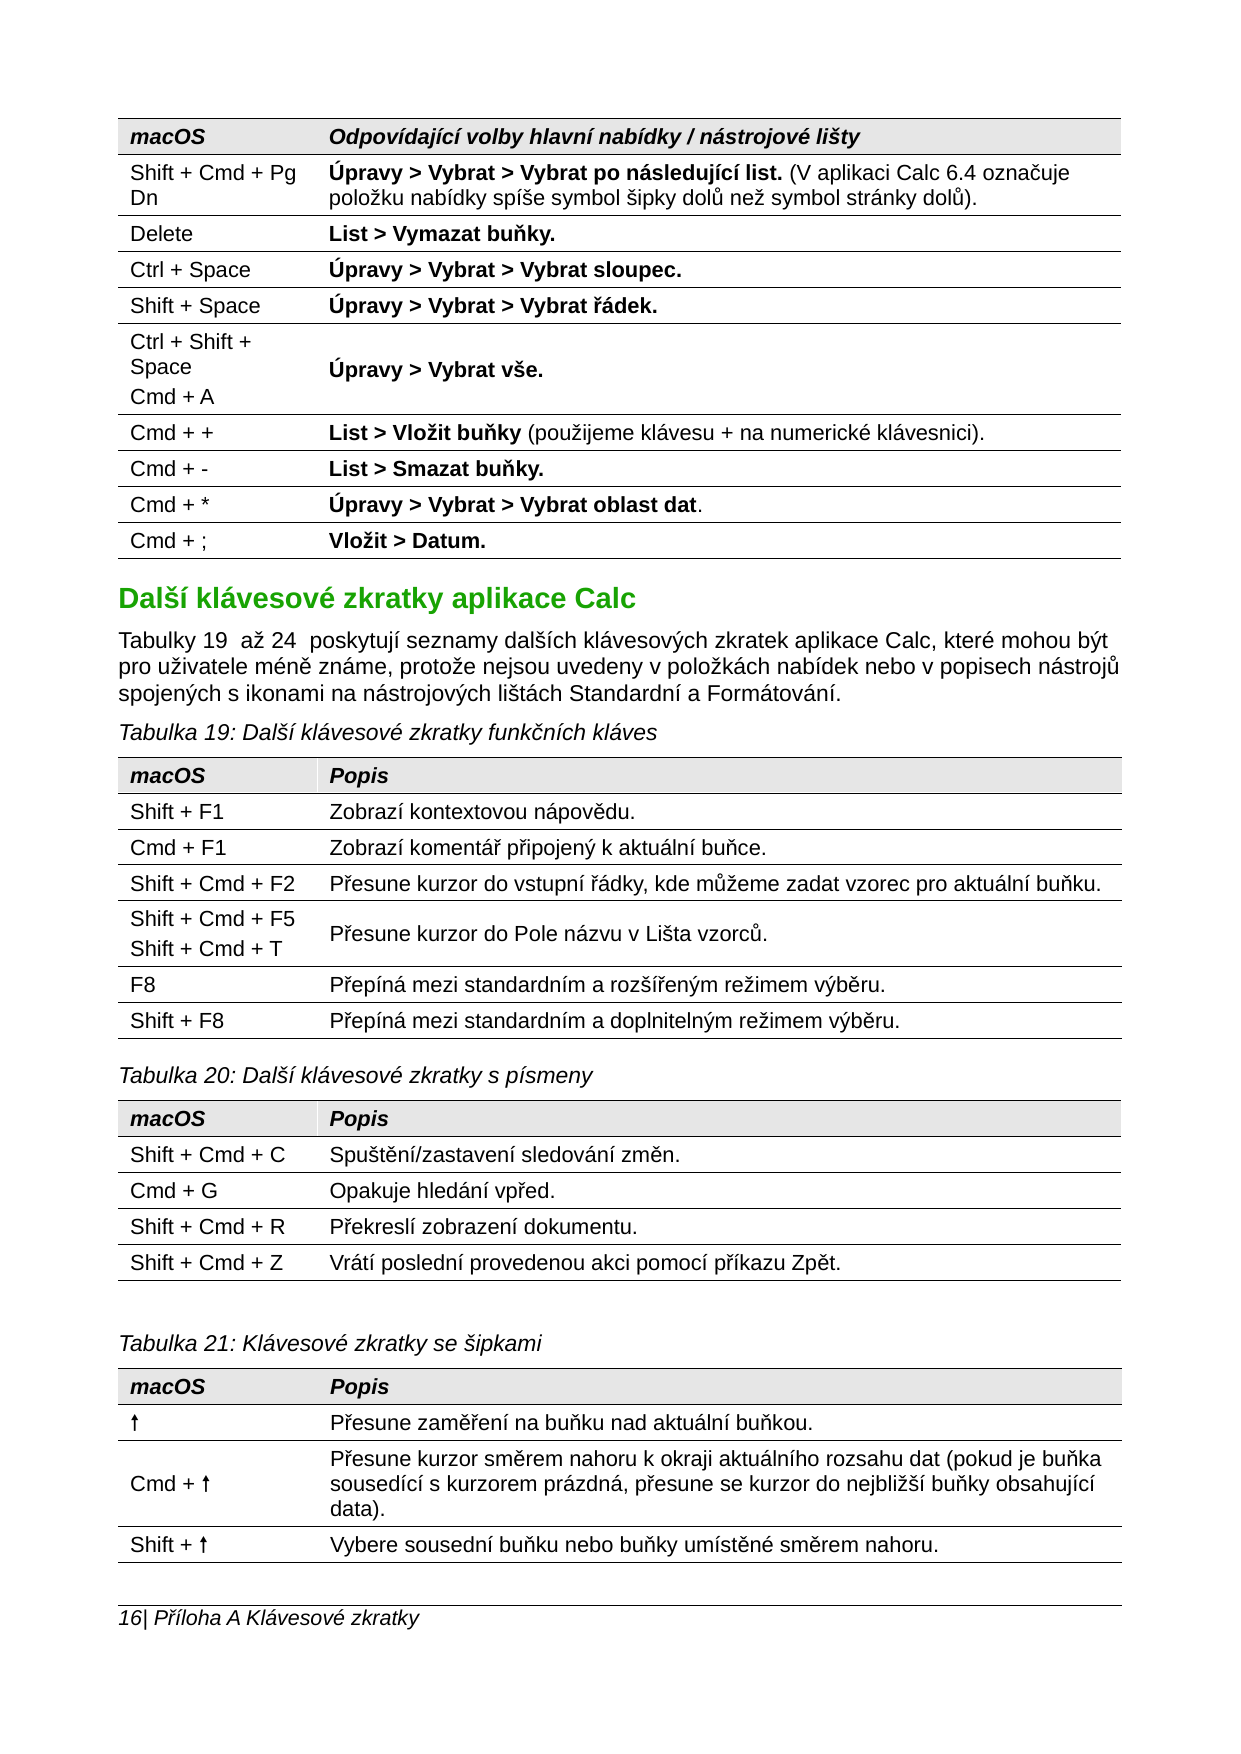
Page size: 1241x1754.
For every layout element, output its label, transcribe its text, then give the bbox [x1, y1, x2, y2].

table_cell Cmd + * [118, 487, 317, 522]
table_cell Přepíná mezi standardním a rozšířeným režimem výběru. [318, 967, 1122, 1002]
table_cell Delete [118, 216, 317, 251]
table_cell Cmd + - [118, 451, 317, 486]
table_cell Cmd + 🠕 [118, 1441, 318, 1526]
table_cell List > Vložit buňky (použijeme klávesu + na numerické klávesnici). [317, 415, 1121, 450]
table_cell Cmd + ; [118, 523, 317, 558]
subtitle Další klávesové zkratky aplikace Calc [118, 582, 1122, 615]
table_cell Shift + Cmd + R [118, 1209, 317, 1244]
table_cell Vybere sousední buňku nebo buňky umístěné směrem nahoru. [318, 1527, 1122, 1562]
table_header macOS [118, 1369, 318, 1404]
table_header Popis [318, 1369, 1122, 1404]
table_cell Přesune kurzor do vstupní řádky, kde můžeme zadat vzorec pro aktuální buňku. [318, 865, 1122, 900]
table_cell Cmd + + [118, 415, 317, 450]
table_cell Přesune zaměření na buňku nad aktuální buňkou. [318, 1405, 1122, 1440]
table_cell Zobrazí kontextovou nápovědu. [318, 794, 1122, 828]
table_cell List > Vymazat buňky. [317, 216, 1121, 251]
table_cell Překreslí zobrazení dokumentu. [318, 1209, 1121, 1244]
table_cell Zobrazí komentář připojený k aktuální buňce. [318, 830, 1122, 864]
table_cell Úpravy > Vybrat > Vybrat sloupec. [317, 252, 1121, 287]
table_cell Úpravy > Vybrat vše. [317, 324, 1121, 414]
table_cell Přepíná mezi standardním a doplnitelným režimem výběru. [318, 1003, 1122, 1038]
table_cell Cmd + G [118, 1173, 317, 1208]
table_cell Ctrl + Space [118, 252, 317, 287]
text Tabulka 21: Klávesové zkratky se šipkami [118, 1330, 1122, 1356]
table_cell 🠕 [118, 1405, 318, 1440]
table_header macOS [118, 1101, 317, 1136]
table_cell Vrátí poslední provedenou akci pomocí příkazu Zpět. [318, 1245, 1121, 1279]
table_cell Shift + 🠕 [118, 1527, 318, 1562]
table_header macOS [118, 119, 317, 154]
text Tabulky 19 až 24 poskytují seznamy dalších klávesových zkratek aplikace Calc, které mohou být pro uživatele méně známe, protože nejsou uvedeny v položkách nabídek nebo v popisech nástrojů spojených s ikonami na nástrojových lištách Standardní a Formátování. [118, 627, 1122, 706]
table_cell Shift + F8 [118, 1003, 317, 1038]
table_cell Ctrl + Shift + Space Cmd + A [118, 324, 317, 414]
table_cell F8 [118, 967, 317, 1002]
table_cell Shift + Cmd + C [118, 1137, 317, 1172]
table_cell Shift + Space [118, 288, 317, 323]
table_cell Úpravy > Vybrat > Vybrat po následující list. (V aplikaci Calc 6.4 označuje položku nabídky spíše symbol šipky dolů než symbol stránky dolů). [317, 155, 1121, 215]
text Tabulka 19: Další klávesové zkratky funkčních kláves [118, 718, 1122, 745]
table_cell List > Smazat buňky. [317, 451, 1121, 486]
table_cell Vložit > Datum. [317, 523, 1121, 558]
table_cell Přesune kurzor do Pole názvu v Lišta vzorců. [318, 901, 1122, 966]
table_header Popis [318, 1101, 1121, 1136]
table_cell Shift + Cmd + F5 Shift + Cmd + T [118, 901, 317, 966]
table_header Popis [318, 758, 1122, 792]
table_header macOS [118, 758, 317, 792]
text Tabulka 20: Další klávesové zkratky s písmeny [118, 1062, 1122, 1088]
table_cell Spuštění/zastavení sledování změn. [318, 1137, 1121, 1172]
table_header Odpovídající volby hlavní nabídky / nástrojové lišty [317, 119, 1121, 154]
table_cell Opakuje hledání vpřed. [318, 1173, 1121, 1208]
table_cell Úpravy > Vybrat > Vybrat oblast dat. [317, 487, 1121, 522]
table_cell Přesune kurzor směrem nahoru k okraji aktuálního rozsahu dat (pokud je buňka sousedící s kurzorem prázdná, přesune se kurzor do nejbližší buňky obsahující data). [318, 1441, 1122, 1526]
table_cell Shift + F1 [118, 794, 317, 828]
table_cell Cmd + F1 [118, 830, 317, 864]
table_cell Shift + Cmd + Pg Dn [118, 155, 317, 215]
table_cell Úpravy > Vybrat > Vybrat řádek. [317, 288, 1121, 323]
table_cell Shift + Cmd + Z [118, 1245, 317, 1279]
table_cell Shift + Cmd + F2 [118, 865, 317, 900]
